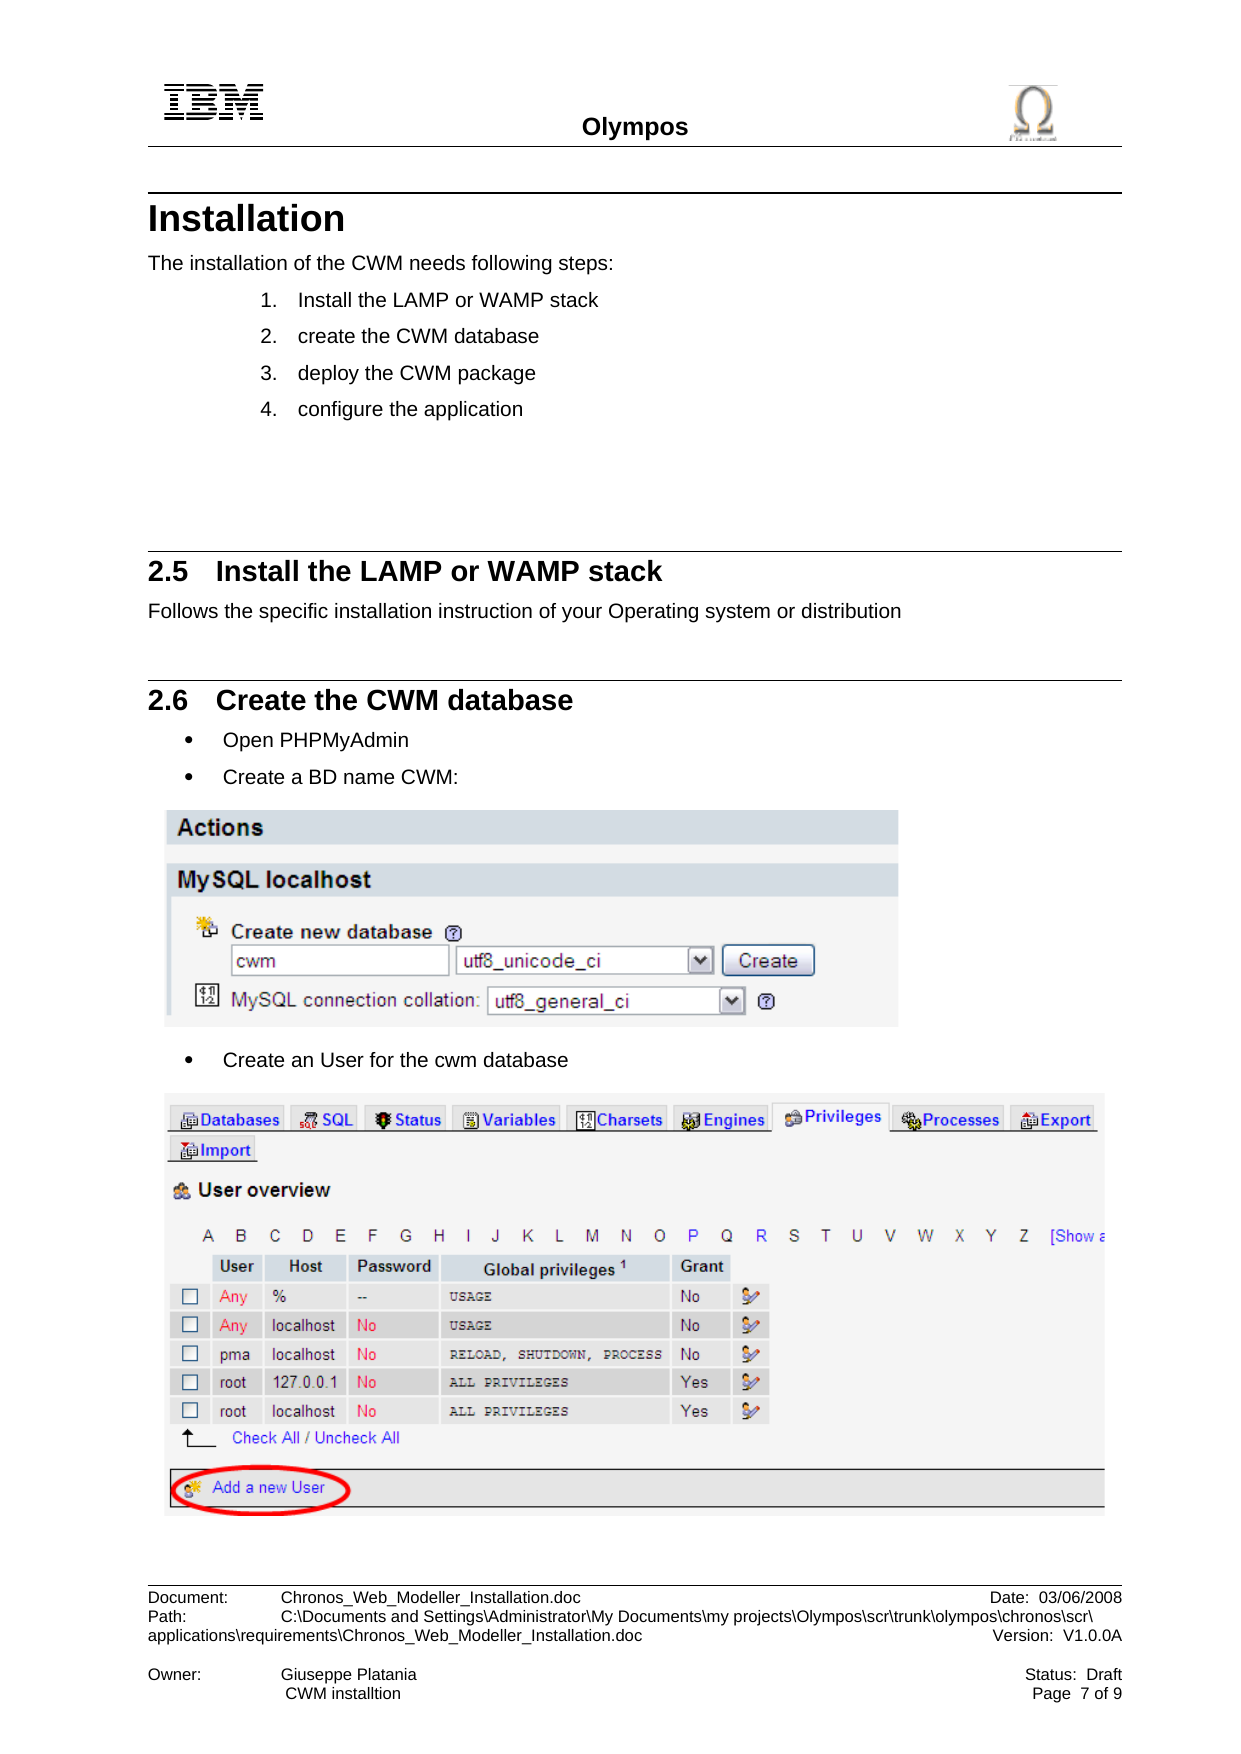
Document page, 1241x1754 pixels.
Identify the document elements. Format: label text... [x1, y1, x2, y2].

subtitle Installation [148, 194, 1122, 239]
subtitle Create the CWM database [148, 681, 1122, 716]
list configure the application [260, 397, 1122, 421]
picture [1008, 84, 1058, 141]
picture [164, 1093, 1105, 1516]
text The installation of the CWM needs following steps: [148, 251, 1122, 275]
text Follows the specific installation instruction of your Operating system or distribution [148, 599, 1122, 623]
list deploy the CWM package [260, 360, 1122, 384]
list Open PHPMyAdmin [185, 728, 1122, 752]
list Create an User for the cwm database [185, 1048, 1122, 1072]
list create the CWM database [260, 324, 1122, 348]
list Create a BD name CWM: [185, 765, 1122, 789]
list Install the LAMP or WAMP stack [260, 287, 1122, 311]
subtitle Install the LAMP or WAMP stack [148, 552, 1122, 587]
picture [164, 810, 899, 1027]
